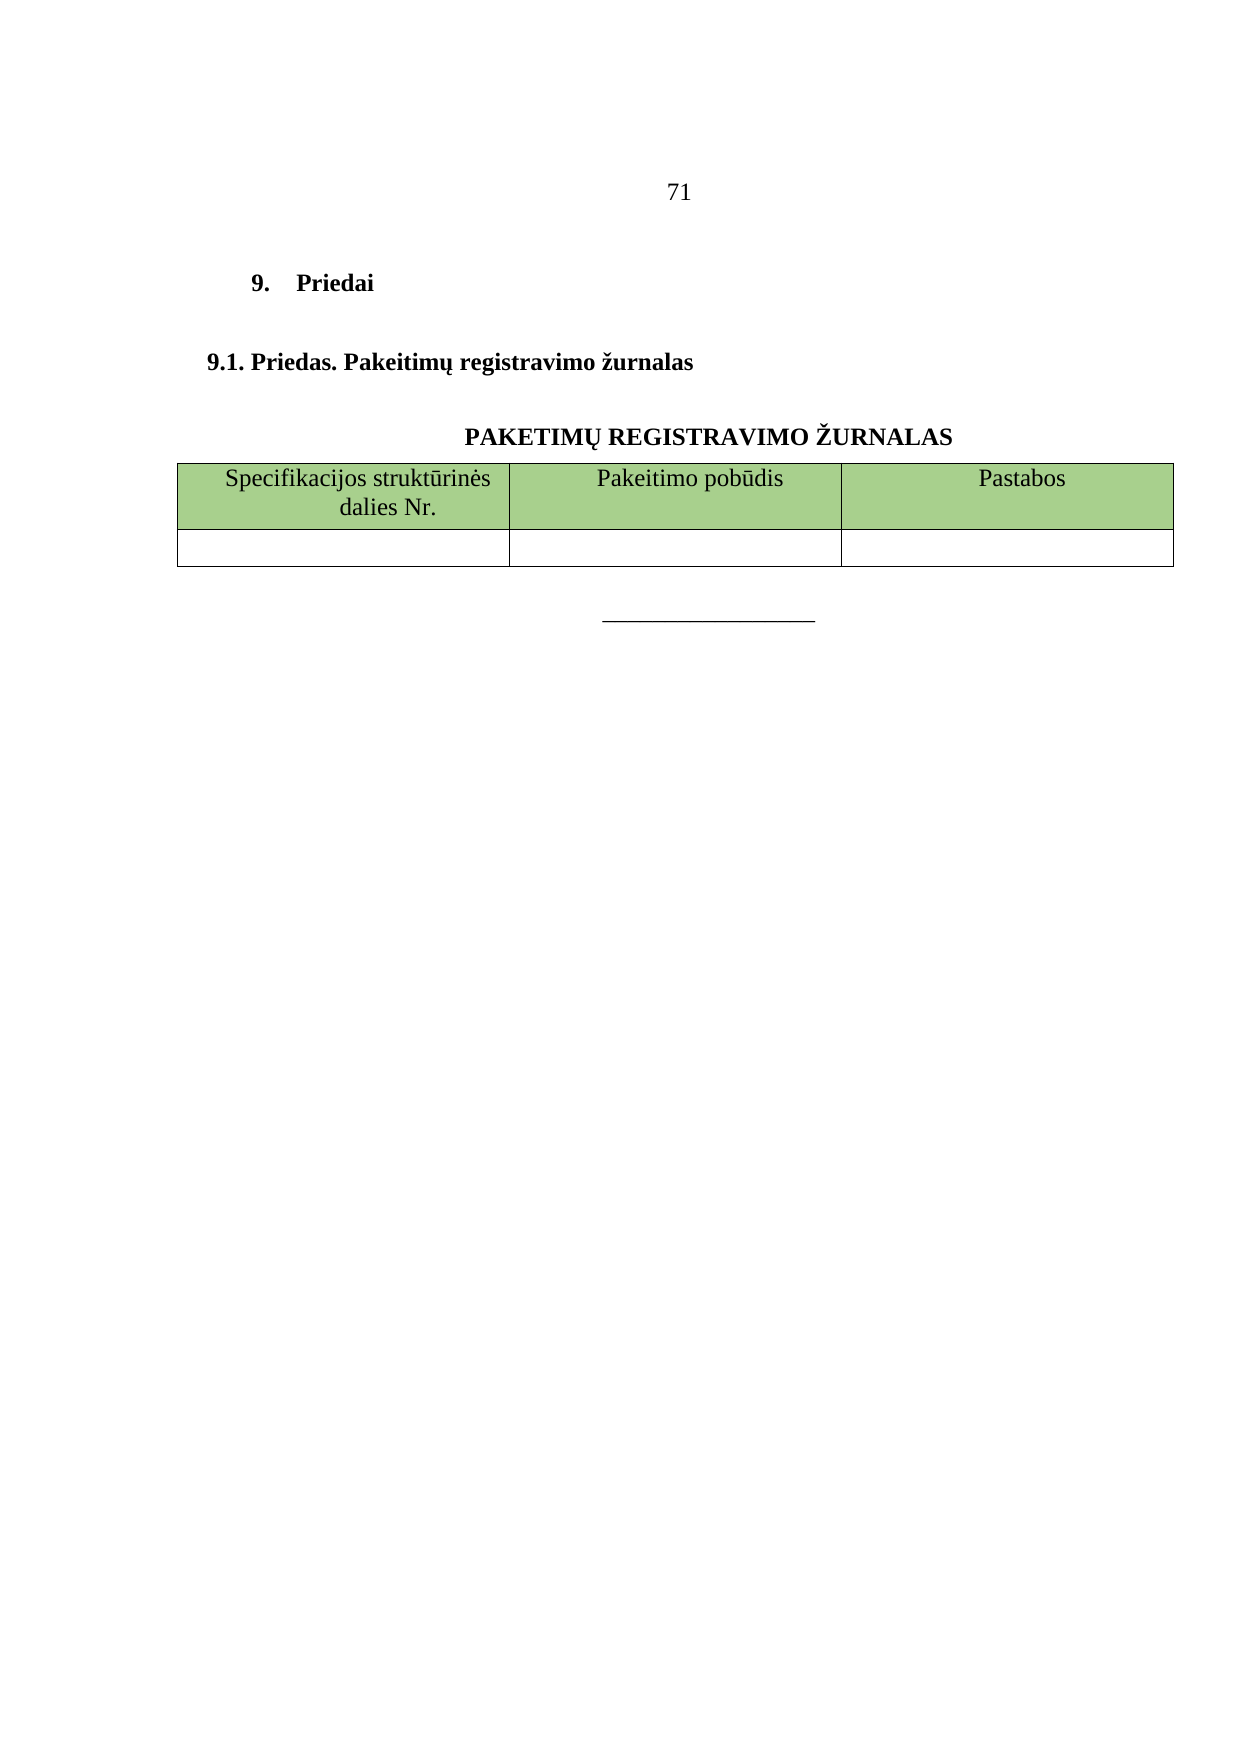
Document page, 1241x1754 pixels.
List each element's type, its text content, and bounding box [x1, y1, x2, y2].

table_cell [842, 530, 1173, 566]
subtitle 9.1. Priedas. Pakeitimų registravimo žurnalas [207, 347, 1181, 376]
table_cell [510, 530, 841, 566]
table_header Pakeitimo pobūdis [510, 464, 841, 529]
table_cell [178, 530, 509, 566]
text _________________ [177, 596, 1181, 625]
text PAKETIMŲ REGISTRAVIMO ŽURNALAS [177, 422, 1181, 451]
table_header Pastabos [842, 464, 1173, 529]
text 9. Priedai [251, 235, 1181, 297]
table_header Specifikacijos struktūrinės dalies Nr. [178, 464, 509, 529]
